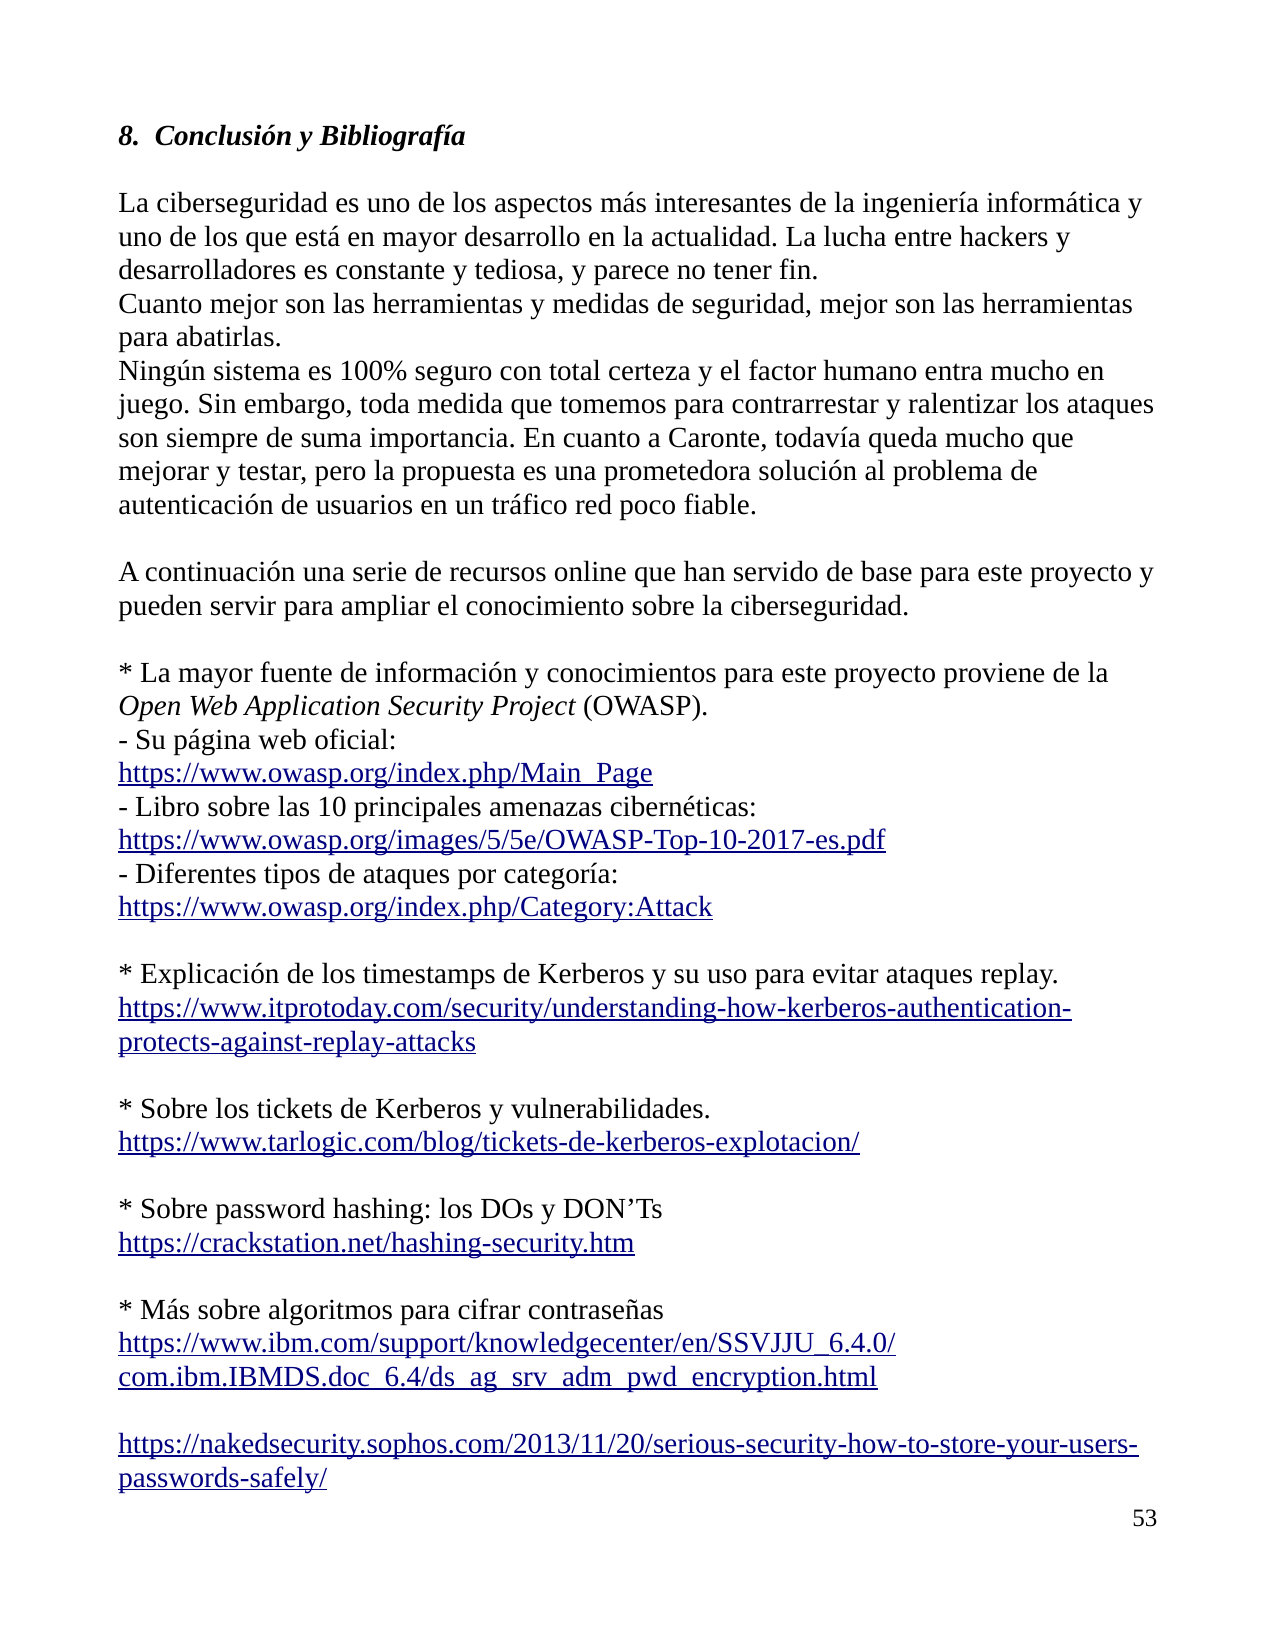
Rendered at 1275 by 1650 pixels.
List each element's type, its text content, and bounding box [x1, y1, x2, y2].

text - Su página web oficial: [118, 722, 1157, 755]
text Ningún sistema es 100% seguro con total certeza y el factor humano entra mucho en juego. Sin embargo, toda medida que tomemos para contrarrestar y ralentizar los ataques son siempre de suma importancia. En cuanto a Caronte, todavía queda mucho que mejorar y testar, pero la propuesta es una prometedora solución al problema de autenticación de usuarios en un tráfico red poco fiable. [118, 353, 1157, 521]
text A continuación una serie de recursos online que han servido de base para este proyecto y pueden servir para ampliar el conocimiento sobre la ciberseguridad. [118, 554, 1157, 621]
text https://www.owasp.org/index.php/Main_Page [118, 755, 1157, 789]
text * Sobre los tickets de Kerberos y vulnerabilidades. [118, 1091, 1157, 1124]
text https://www.tarlogic.com/blog/tickets-de-kerberos-explotacion/ [118, 1124, 1157, 1158]
text https://www.owasp.org/index.php/Category:Attack [118, 889, 1157, 923]
text https://www.owasp.org/images/5/5e/OWASP-Top-10-2017-es.pdf [118, 822, 1157, 856]
text * Más sobre algoritmos para cifrar contraseñas [118, 1292, 1157, 1326]
text 8. Conclusión y Bibliografía [118, 118, 1157, 152]
text https://www.itprotoday.com/security/understanding-how-kerberos-authentication-protects-against-replay-attacks [118, 990, 1157, 1057]
text - Diferentes tipos de ataques por categoría: [118, 856, 1157, 889]
text - Libro sobre las 10 principales amenazas cibernéticas: [118, 789, 1157, 822]
text https://crackstation.net/hashing-security.htm [118, 1225, 1157, 1258]
text * Sobre password hashing: los DOs y DON’Ts [118, 1191, 1157, 1225]
text * La mayor fuente de información y conocimientos para este proyecto proviene de la Open Web Application Security Project (OWASP). [118, 655, 1157, 722]
text https://www.ibm.com/support/knowledgecenter/en/SSVJJU_6.4.0/com.ibm.IBMDS.doc_6.4/ds_ag_srv_adm_pwd_encryption.html [118, 1326, 1157, 1393]
text La ciberseguridad es uno de los aspectos más interesantes de la ingeniería informática y uno de los que está en mayor desarrollo en la actualidad. La lucha entre hackers y desarrolladores es constante y tediosa, y parece no tener fin. [118, 185, 1157, 286]
text https://nakedsecurity.sophos.com/2013/11/20/serious-security-how-to-store-your-users-passwords-safely/ [118, 1426, 1157, 1493]
text Cuanto mejor son las herramientas y medidas de seguridad, mejor son las herramientas para abatirlas. [118, 286, 1157, 353]
text * Explicación de los timestamps de Kerberos y su uso para evitar ataques replay. [118, 957, 1157, 990]
